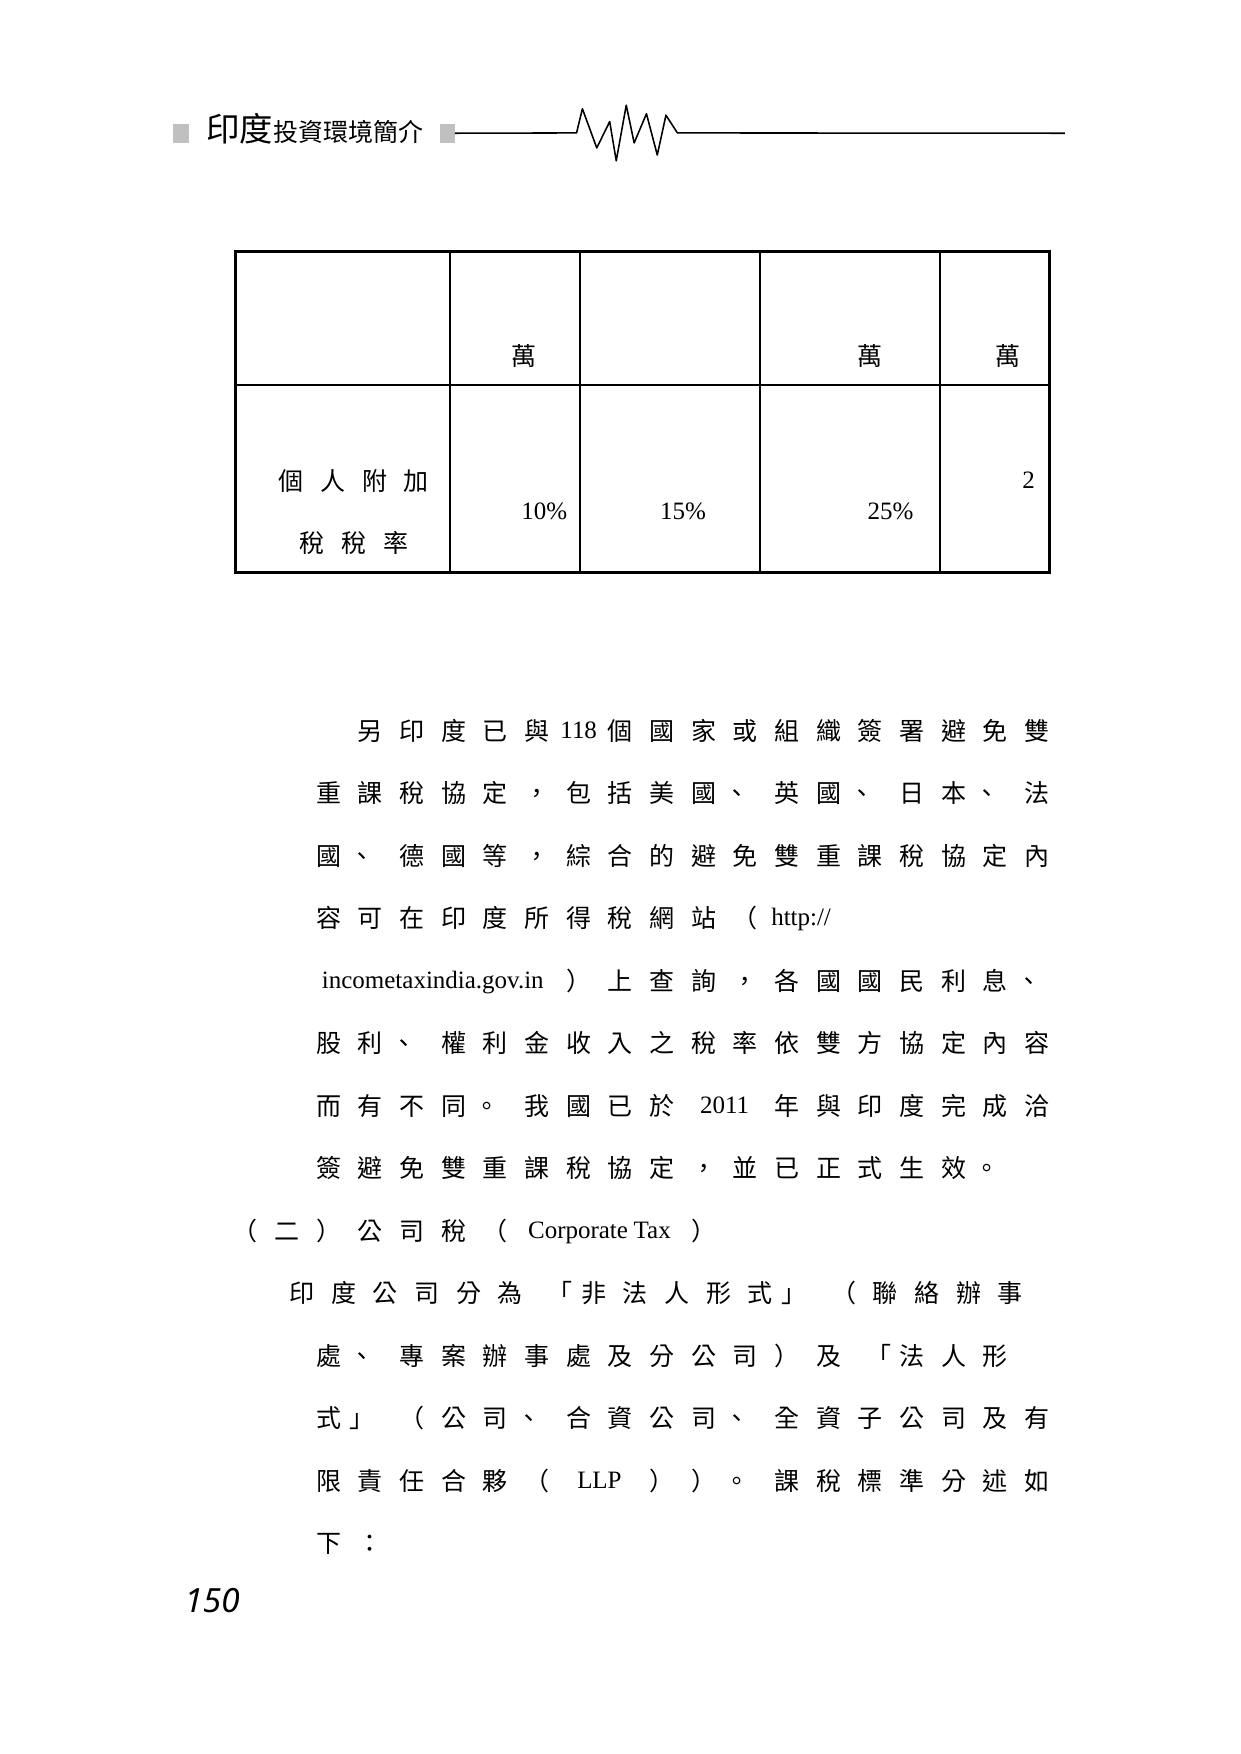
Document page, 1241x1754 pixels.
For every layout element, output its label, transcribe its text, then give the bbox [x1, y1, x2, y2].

text 另印度已與118個國家或組織簽署避免雙重課稅協定，包括美國、英國、日本、法國、德國等，綜合的避免雙重課稅協定內容可在印度所得稅網站（http://incometaxindia.gov.in）上查詢，各國國民利息、股利、權利金收入之稅率依雙方協定內容而有不同。我國已於2011年與印度完成洽簽避免雙重課稅協定，並已正式生效。 [281, 688, 1058, 1188]
text （二）公司稅（Corporate Tax） [207, 1188, 1058, 1250]
table_cell 個人附加稅稅率 [237, 386, 449, 571]
text 印度公司分為「非法人形式」（聯絡辦事處、專案辦事處及分公司）及「法人形式」（公司、合資公司、全資子公司及有限責任合夥（LLP））。課稅標準分述如下： [207, 1250, 1058, 1563]
table_header [581, 253, 759, 383]
table_header [237, 253, 449, 383]
table_cell 25% [761, 386, 939, 571]
table_cell 25% [941, 386, 1048, 571]
table_cell 10% [451, 386, 579, 571]
table_cell 15% [581, 386, 759, 571]
table_header 萬 [761, 253, 939, 383]
table_header 萬 [941, 253, 1048, 383]
table_header 萬 [451, 253, 579, 383]
